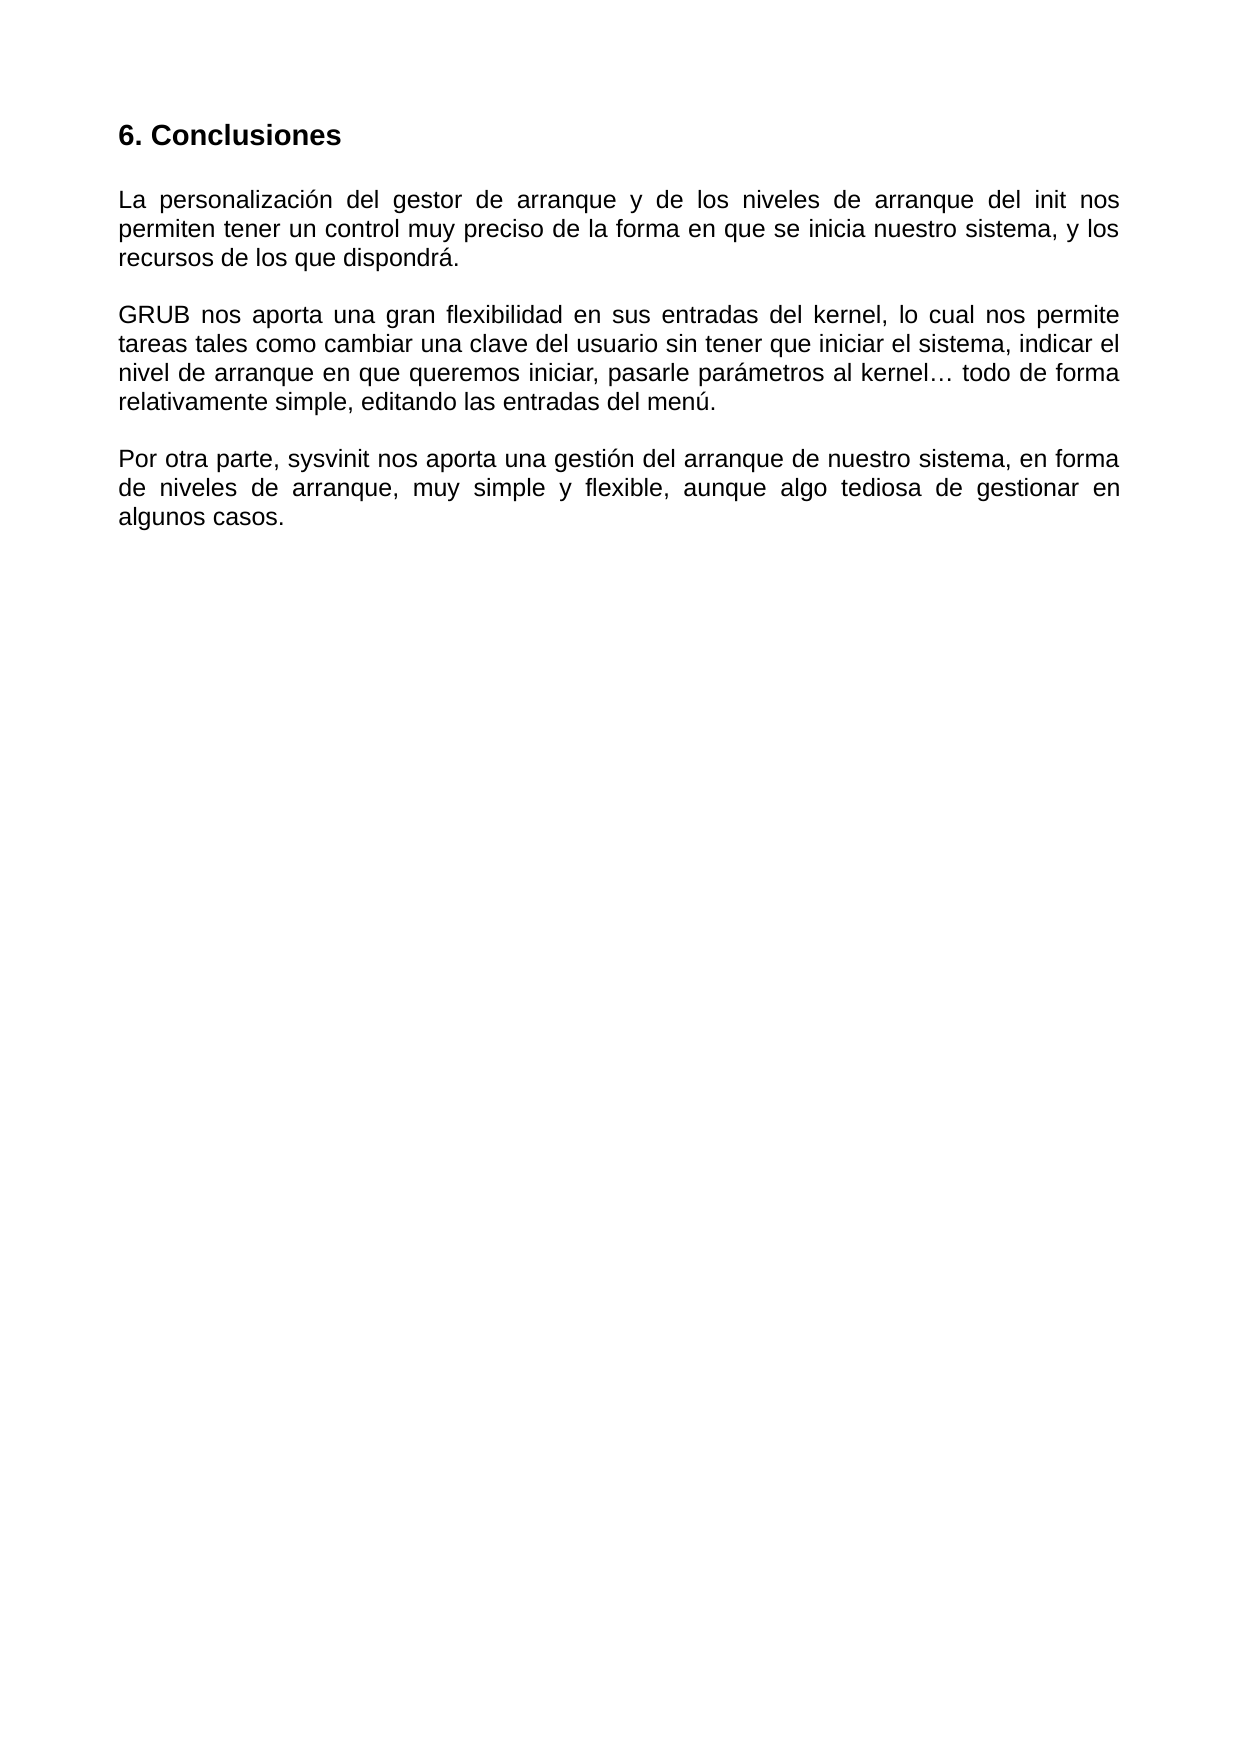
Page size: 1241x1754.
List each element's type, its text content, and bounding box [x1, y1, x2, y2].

text La personalización del gestor de arranque y de los niveles de arranque del init nos permiten tener un control muy preciso de la forma en que se inicia nuestro sistema, y los recursos de los que dispondrá. [118, 185, 1122, 271]
text Por otra parte, sysvinit nos aporta una gestión del arranque de nuestro sistema, en forma de niveles de arranque, muy simple y flexible, aunque algo tediosa de gestionar en algunos casos. [118, 444, 1122, 530]
text 6. Conclusiones [118, 118, 1122, 152]
text GRUB nos aporta una gran flexibilidad en sus entradas del kernel, lo cual nos permite tareas tales como cambiar una clave del usuario sin tener que iniciar el sistema, indicar el nivel de arranque en que queremos iniciar, pasarle parámetros al kernel… todo de forma relativamente simple, editando las entradas del menú. [118, 300, 1122, 415]
